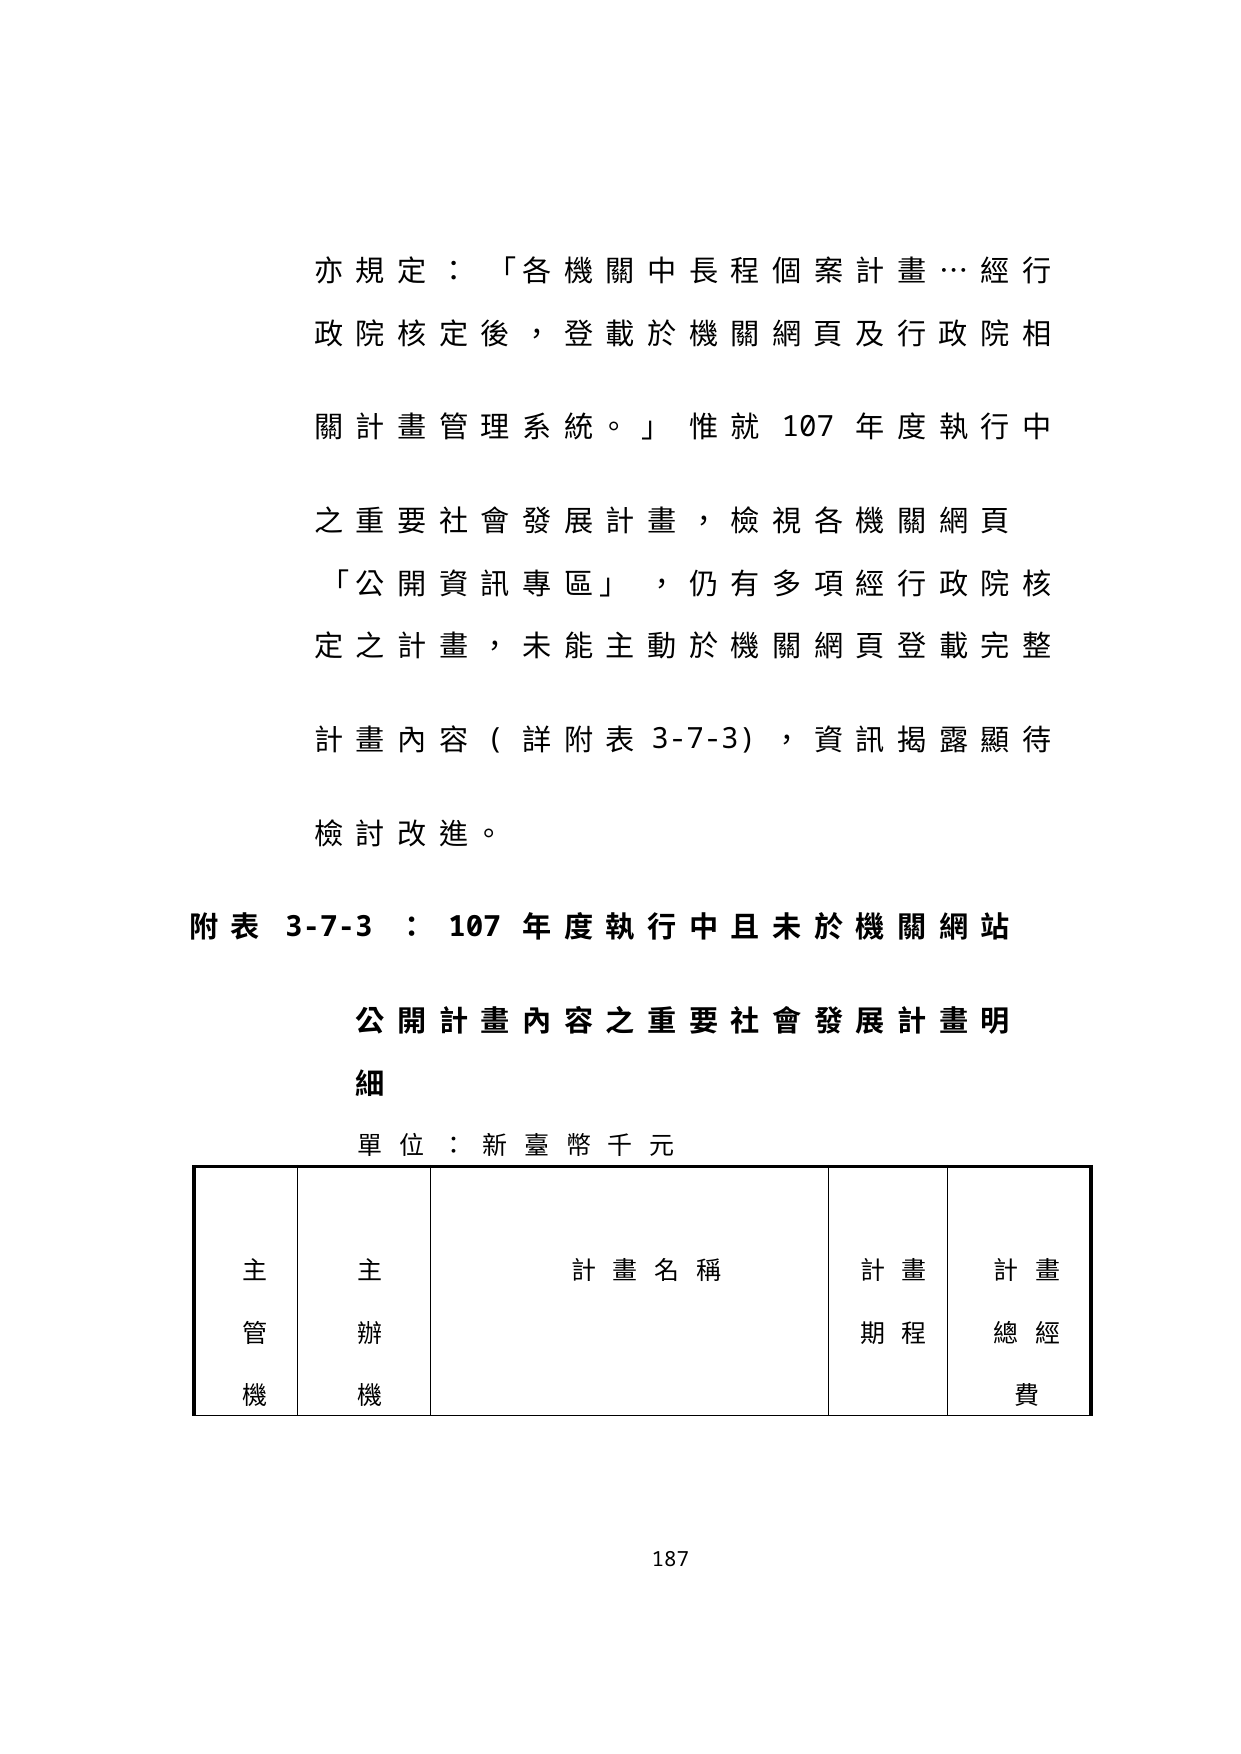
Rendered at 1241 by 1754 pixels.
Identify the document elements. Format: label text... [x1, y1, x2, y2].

table_header 主管 機 [196, 1168, 297, 1415]
table_header 計畫 總經費 [948, 1168, 1089, 1415]
table_header 主辦機 [298, 1168, 430, 1415]
table_header 計畫 期程 [829, 1168, 947, 1415]
text 附表3-7-3：107年度執行中且未於機關網站公開計畫內容之重要社會發展計畫明細 單位：新臺幣千元 [180, 852, 1051, 1165]
table_header 計畫名稱 [431, 1168, 828, 1415]
text 亦規定：「各機關中長程個案計畫…經行政院核定後，登載於機關網頁及行政院相關計畫管理系統。」惟就107年度執行中之重要社會發展計畫，檢視各機關網頁「公開資訊專區」，仍有多項經行政院核定之計畫，未能主動於機關網頁登載完整計畫內容(詳附表3-7-3)，資訊揭露顯待檢討改進。 [271, 227, 1058, 852]
